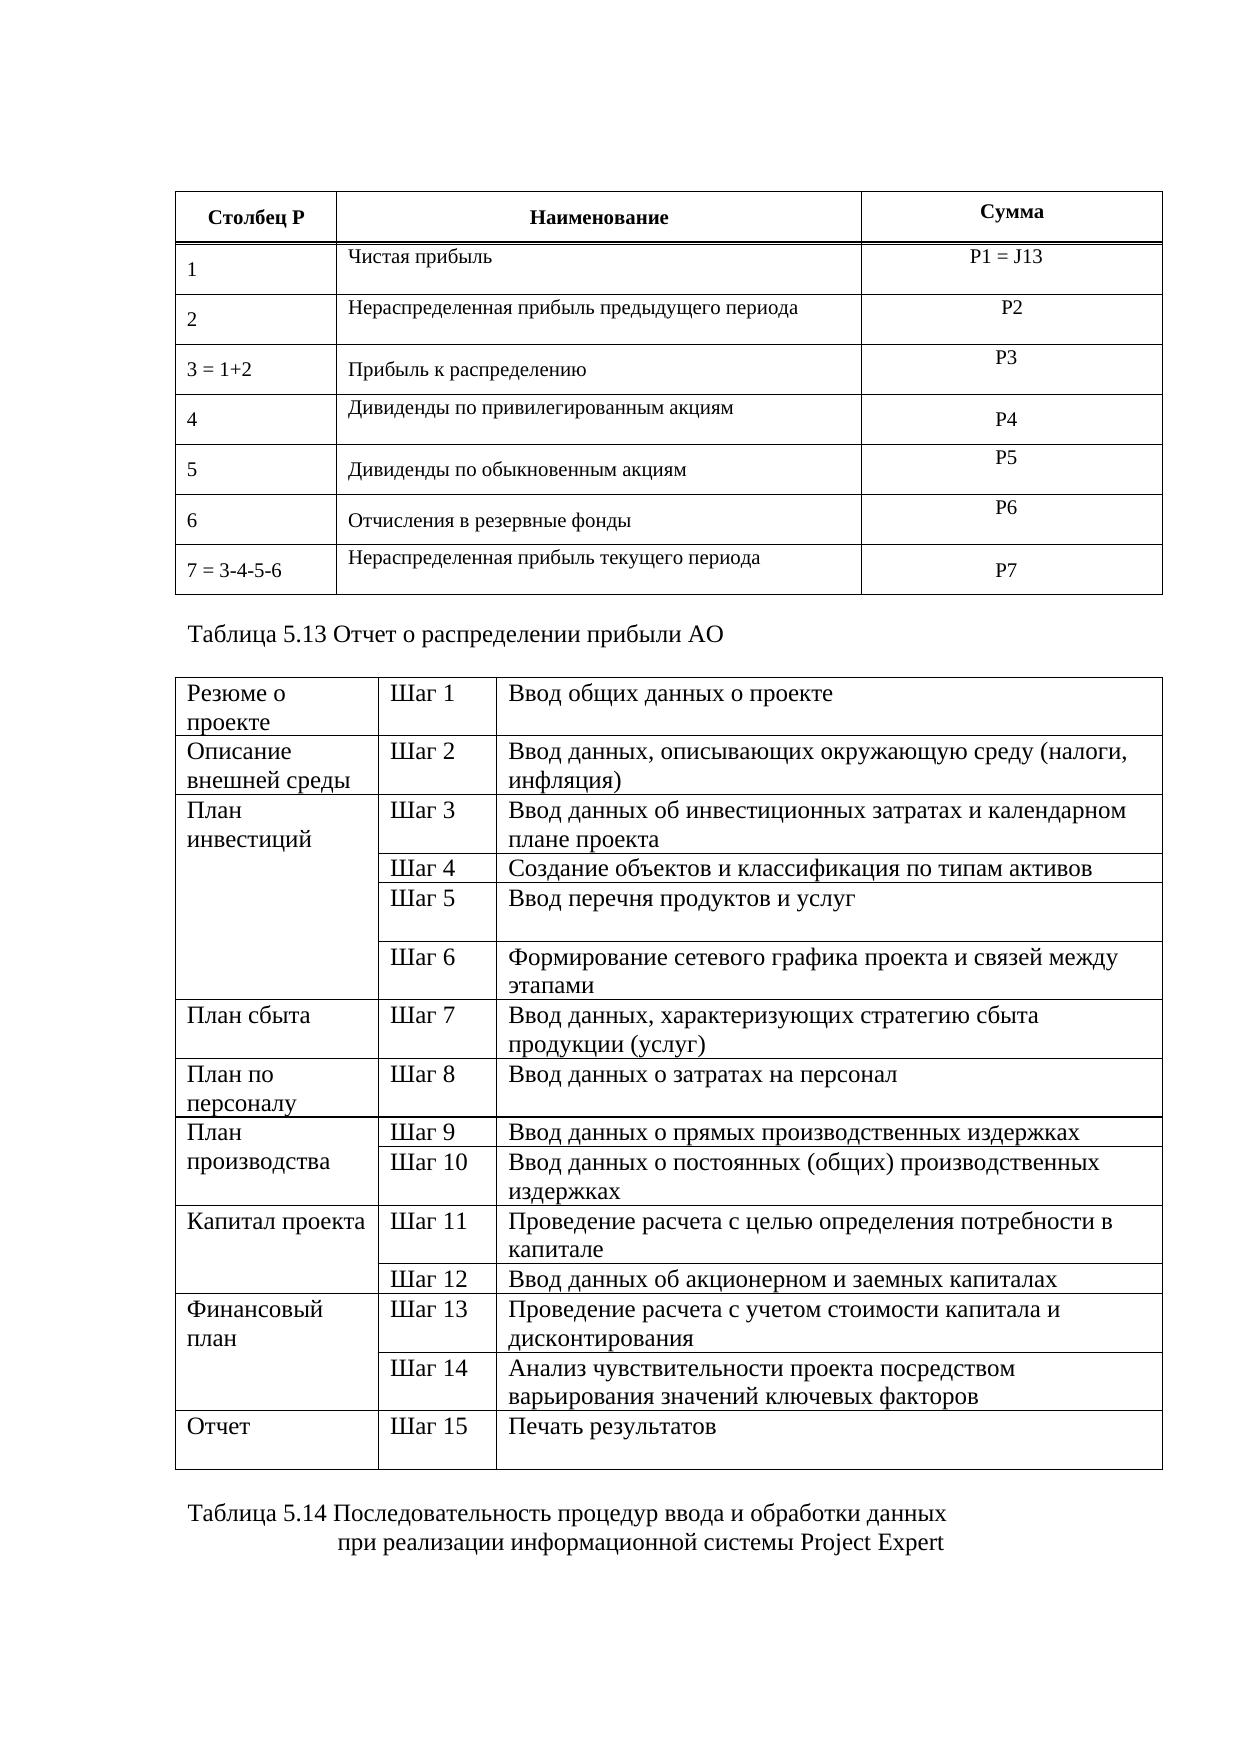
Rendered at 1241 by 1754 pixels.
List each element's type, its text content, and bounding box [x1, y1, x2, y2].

table_cell Шаг 11 [379, 1206, 496, 1263]
table_cell Шаг 4 [379, 854, 496, 882]
table_cell Р7 [862, 545, 1162, 594]
text при реализации информационной системы Project Expert [337, 1527, 1053, 1556]
table_cell Шаг 8 [379, 1059, 496, 1116]
table_header Ввод общих данных о проекте [497, 678, 1162, 735]
table_cell План инвестиций [176, 795, 378, 999]
table_cell Печать результатов [497, 1411, 1162, 1469]
table_cell Ввод данных о прямых производственных издержках [497, 1118, 1162, 1146]
table_cell Проведение расчета с учетом стоимости капитала и дисконтирования [497, 1294, 1162, 1352]
table_cell Отчисления в резервные фонды [337, 495, 861, 544]
table_cell План по персоналу [176, 1059, 378, 1116]
table_cell Нераспределенная прибыль предыдущего периода [337, 295, 861, 344]
table_cell Ввод данных, описывающих окружающую среду (налоги, инфляция) [497, 736, 1162, 794]
table_cell Нераспределенная прибыль текущего периода [337, 545, 861, 594]
table_cell Шаг 5 [379, 883, 496, 941]
table_cell 3 = 1+2 [176, 345, 336, 394]
table_cell 5 [176, 445, 336, 494]
table_cell Шаг 12 [379, 1264, 496, 1293]
table_cell Финансовый план [176, 1294, 378, 1410]
table_cell 1 [176, 245, 336, 293]
table_cell Капитал проекта [176, 1206, 378, 1293]
table_cell Ввод данных о затратах на персонал [497, 1059, 1162, 1116]
table_cell Отчет [176, 1411, 378, 1469]
table_cell Чистая прибыль [337, 245, 861, 293]
table_cell Р1 = J13 [862, 245, 1162, 293]
table_cell 2 [176, 295, 336, 344]
table_cell Ввод данных об акционерном и заемных капиталах [497, 1264, 1162, 1293]
table_header Наименование [337, 192, 861, 241]
table_cell Р4 [862, 395, 1162, 444]
table_cell План сбыта [176, 1000, 378, 1058]
table_cell Ввод данных об инвестиционных затратах и календарном плане проекта [497, 795, 1162, 852]
table_cell Р2 [862, 295, 1162, 344]
table_cell Шаг 9 [379, 1118, 496, 1146]
table_cell План производства [176, 1118, 378, 1205]
table_cell Анализ чувствительности проекта посредством варьирования значений ключевых факторов [497, 1353, 1162, 1410]
subtitle Таблица 5.13 Отчет о распределении прибыли АО [187, 619, 1053, 648]
table_cell Шаг 10 [379, 1147, 496, 1205]
table_cell Дивиденды по привилегированным акциям [337, 395, 861, 444]
table_cell Р5 [862, 445, 1162, 494]
table_cell Формирование сетевого графика проекта и связей между этапами [497, 942, 1162, 999]
table_cell Шаг 13 [379, 1294, 496, 1352]
table_cell Ввод данных о постоянных (общих) производственных издержках [497, 1147, 1162, 1205]
table_cell Шаг 7 [379, 1000, 496, 1058]
text Таблица 5.14 Последовательность процедур ввода и обработки данных [187, 1498, 1053, 1527]
table_cell Р3 [862, 345, 1162, 394]
table_cell Создание объектов и классификация по типам активов [497, 854, 1162, 882]
table_header Резюме о проекте [176, 678, 378, 735]
table_cell Описание внешней среды [176, 736, 378, 794]
table_header Шаг 1 [379, 678, 496, 735]
table_cell 7 = 3-4-5-6 [176, 545, 336, 594]
table_cell Шаг 6 [379, 942, 496, 999]
table_cell Шаг 3 [379, 795, 496, 852]
table_cell Ввод данных, характеризующих стратегию сбыта продукции (услуг) [497, 1000, 1162, 1058]
table_cell Ввод перечня продуктов и услуг [497, 883, 1162, 941]
table_cell Прибыль к распределению [337, 345, 861, 394]
table_header Столбец Р [176, 192, 336, 241]
table_cell Дивиденды по обыкновенным акциям [337, 445, 861, 494]
table_cell Шаг 14 [379, 1353, 496, 1410]
table_cell 4 [176, 395, 336, 444]
table_cell Шаг 2 [379, 736, 496, 794]
table_header Сумма [862, 192, 1162, 241]
table_cell Р6 [862, 495, 1162, 544]
table_cell 6 [176, 495, 336, 544]
table_cell Шаг 15 [379, 1411, 496, 1469]
table_cell Проведение расчета с целью определения потребности в капитале [497, 1206, 1162, 1263]
